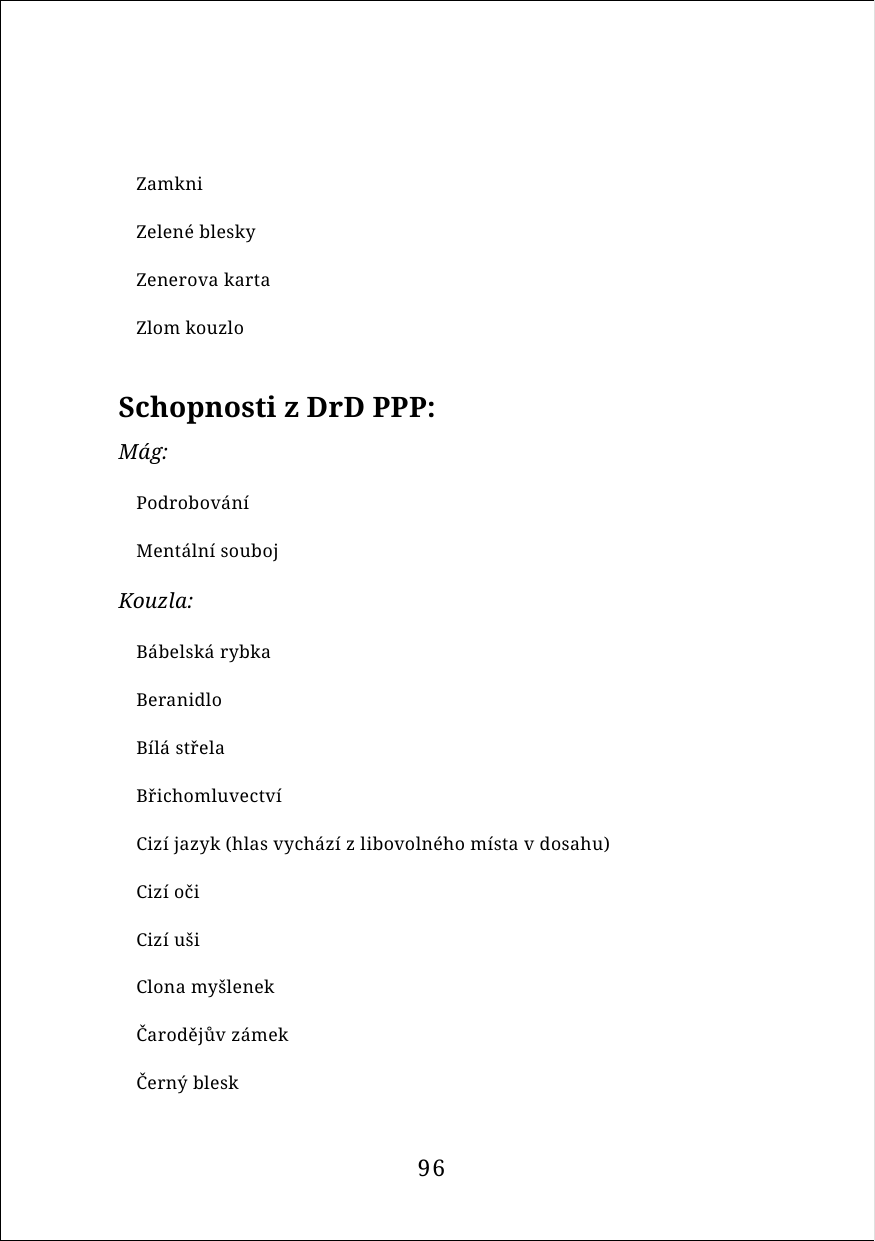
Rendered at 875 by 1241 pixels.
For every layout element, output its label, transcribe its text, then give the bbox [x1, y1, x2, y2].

text Beranidlo [136, 687, 756, 712]
text Kouzla: [118, 586, 756, 615]
text Cizí oči [136, 879, 756, 903]
text Bílá střela [136, 735, 756, 759]
text Zlom kouzlo [136, 316, 756, 340]
text Čarodějův zámek [136, 1023, 756, 1047]
subtitle Schopnosti z DrD PPP: [118, 387, 756, 425]
text Podrobování [136, 490, 756, 514]
text Břichomluvectví [136, 783, 756, 807]
text Zamkni [136, 172, 756, 196]
text Clona myšlenek [136, 975, 756, 999]
text Cizí jazyk (hlas vychází z libovolného místa v dosahu) [136, 831, 756, 855]
text Bábelská rybka [136, 639, 756, 664]
text Mentální souboj [136, 538, 756, 562]
text Cizí uši [136, 927, 756, 951]
text Mág: [118, 437, 756, 466]
text Zelené blesky [136, 220, 756, 244]
text Zenerova karta [136, 268, 756, 292]
text Černý blesk [136, 1071, 756, 1095]
